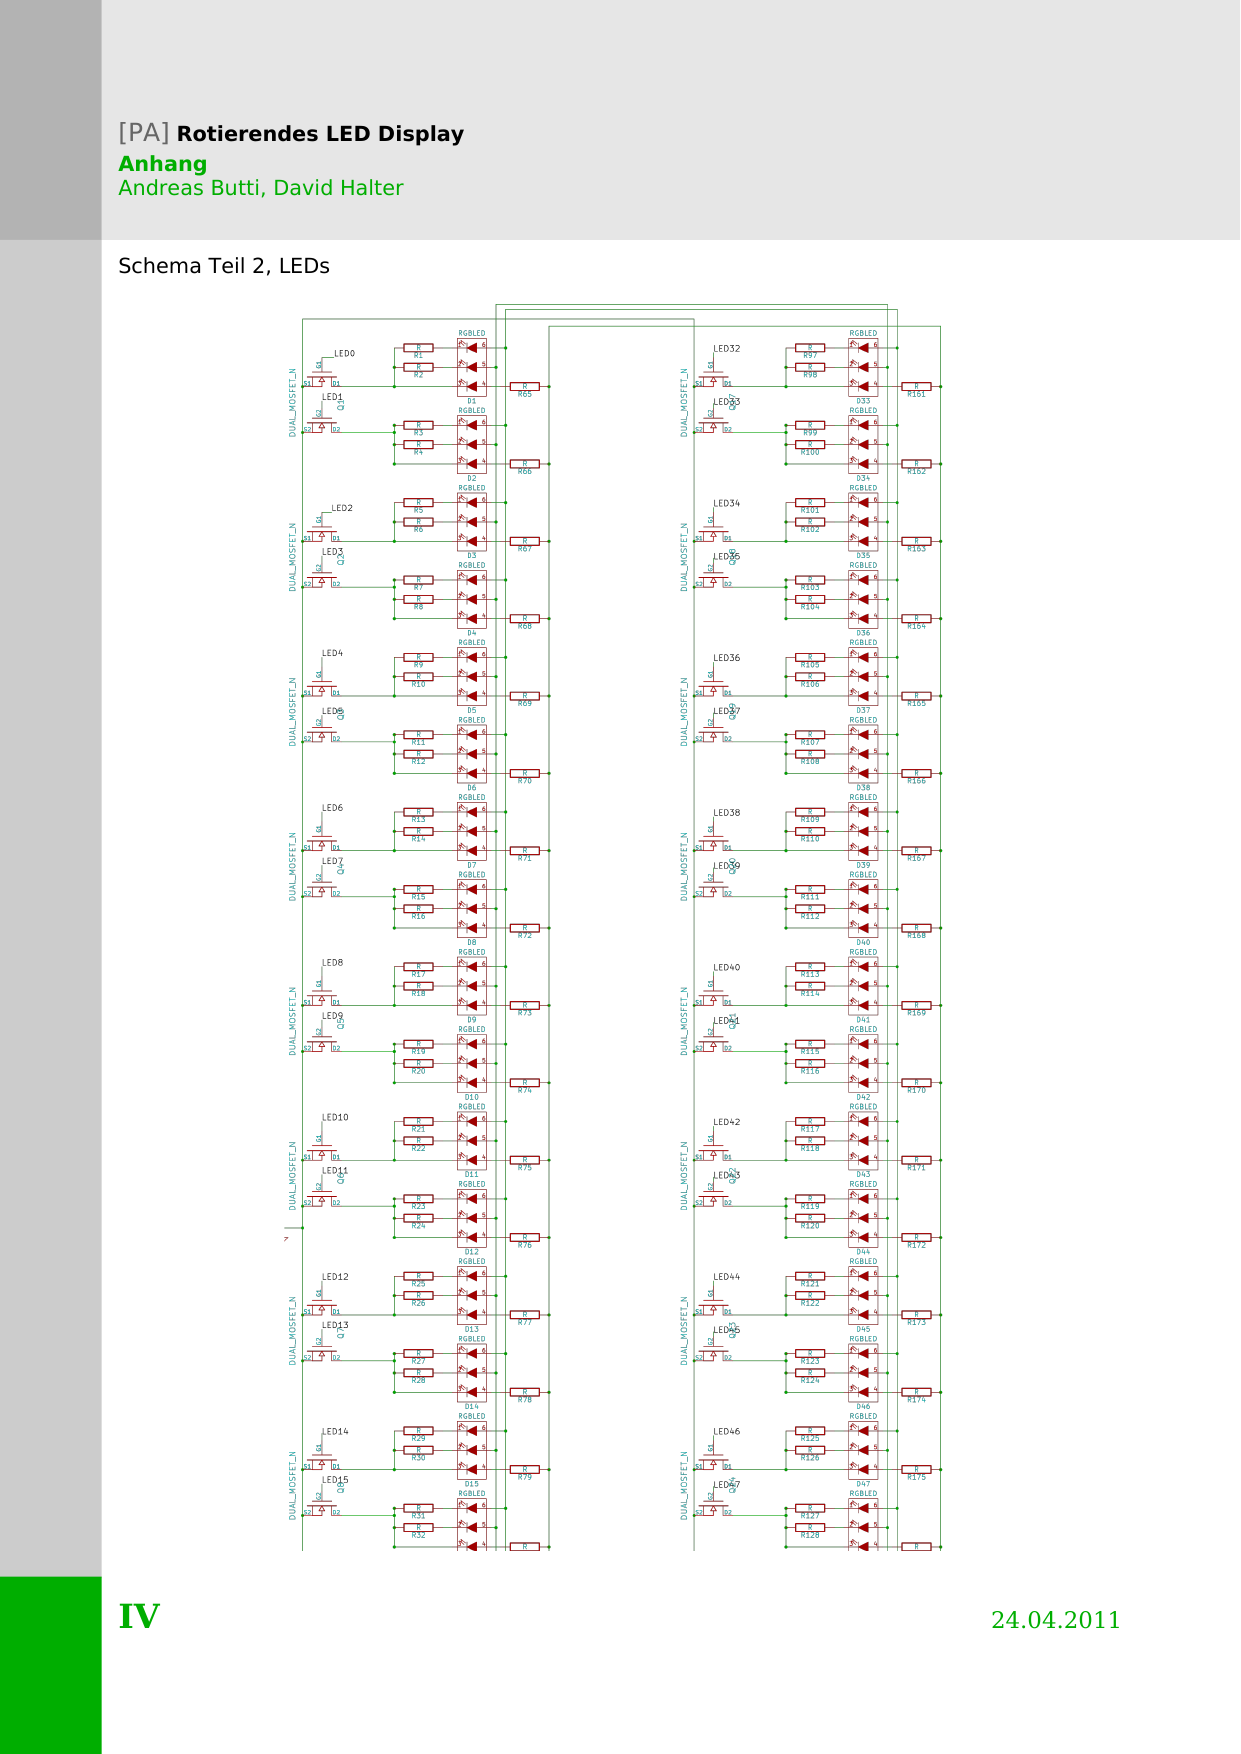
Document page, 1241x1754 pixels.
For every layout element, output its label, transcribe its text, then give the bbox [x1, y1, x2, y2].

picture [284, 293, 956, 1551]
text Schema Teil 2, LEDs [118, 254, 1122, 278]
